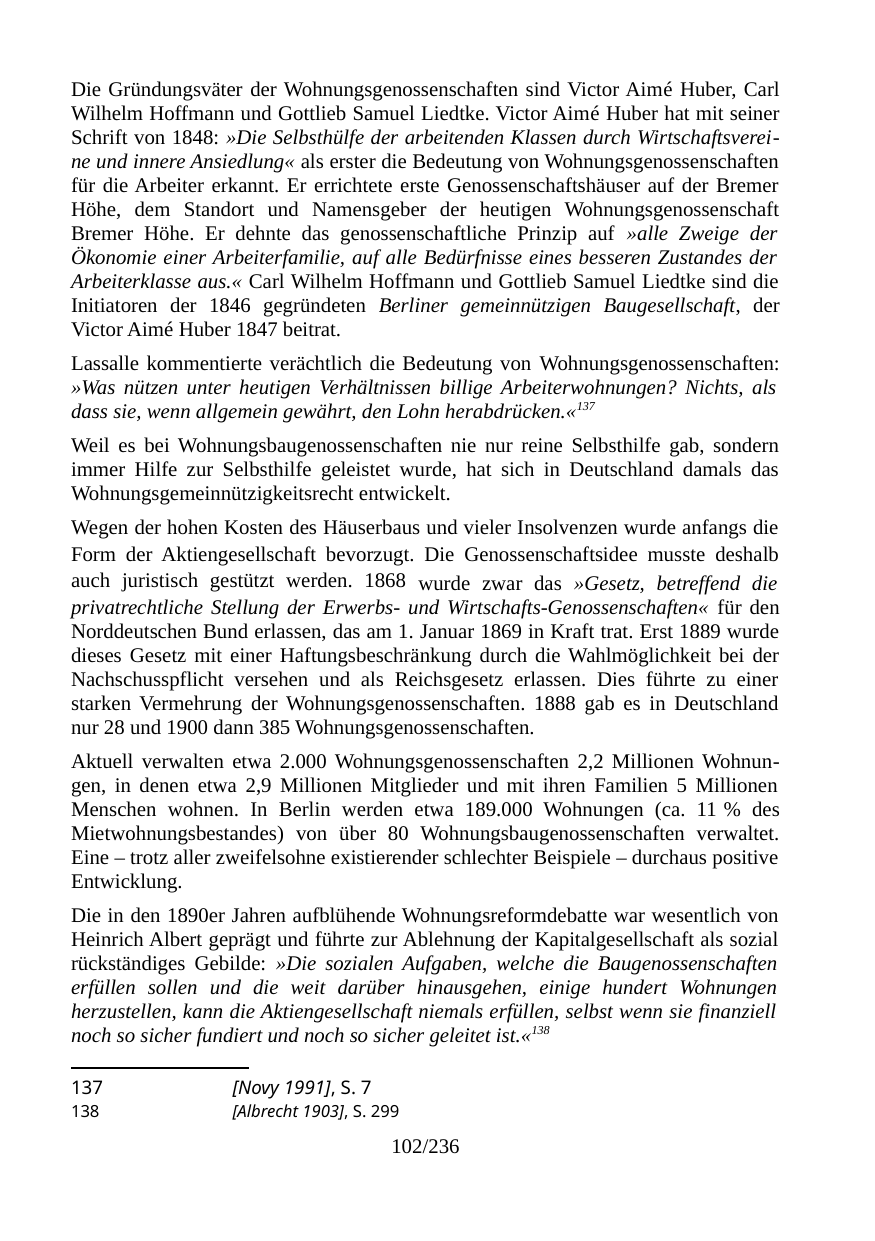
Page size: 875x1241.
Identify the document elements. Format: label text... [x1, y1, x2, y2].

text Die Gründungsväter der Wohnungsgenossenschaften sind Victor Aimé Huber, Carl Wilhelm Hoffmann und Gottlieb Samuel Liedtke. Victor Aimé Huber hat mit seiner Schrift von 1848: »Die Selbsthülfe der arbeitenden Klassen durch Wirtschaftsverei­ne und innere Ansiedlung« als erster die Bedeutung von Wohnungsgenossenschaften für die Arbeiter erkannt. Er errichtete erste Genossenschaftshäuser auf der Bremer Höhe, dem Standort und Namensgeber der heutigen Wohnungsgenossenschaft Bremer Höhe. Er dehnte das genossenschaftliche Prinzip auf »alle Zweige der Ökonomie einer Arbeiterfamilie, auf alle Bedürfnisse eines besseren Zustandes der Arbeiterklasse aus.« Carl Wilhelm Hoffmann und Gottlieb Samuel Liedtke sind die Initiatoren der 1846 gegründeten Berliner gemeinnützigen Baugesellschaft, der Victor Aimé Huber 1847 beitrat. [71, 77, 779, 341]
text Wegen der hohen Kosten des Häuserbaus und vieler Insolvenzen wurde anfangs die Form der Aktiengesellschaft bevorzugt. Die Genossenschaftsidee musste deshalb auch juristisch gestützt werden. 1868 wurde zwar das »Gesetz, betreffend die privatrechtliche Stellung der Erwerbs- und Wirtschafts-Genossenschaften« für den Norddeutschen Bund erlassen, das am 1. Januar 1869 in Kraft trat. Erst 1889 wurde dieses Gesetz mit einer Haftungsbeschränkung durch die Wahlmöglichkeit bei der Nachschusspflicht versehen und als Reichsgesetz erlassen. Dies führte zu einer starken Vermehrung der Wohnungsgenossenschaften. 1888 gab es in Deutschland nur 28 und 1900 dann 385 Wohnungsgenossenschaften. [71, 515, 779, 739]
text Aktuell verwalten etwa 2.000 Wohnungsgenossenschaften 2,2 Millionen Wohnun­gen, in denen etwa 2,9 Millionen Mitglieder und mit ihren Familien 5 Millionen Menschen wohnen. In Berlin werden etwa 189.000 Wohnungen (ca. 11 % des Mietwohnungsbestandes) von über 80 Wohnungsbaugenossenschaften verwaltet. Eine – trotz aller zweifelsohne existierender schlechter Beispiele – durchaus positive Entwicklung. [71, 749, 779, 893]
text [Novy 1991], S. 7 [71, 1074, 779, 1099]
text Lassalle kommentierte verächtlich die Bedeutung von Wohnungsgenossenschaften: »Was nützen unter heutigen Verhältnissen billige Arbeiterwohnungen? Nichts, als dass sie, wenn allgemein gewährt, den Lohn herabdrücken.« [71, 351, 779, 423]
text Weil es bei Wohnungsbaugenossenschaften nie nur reine Selbsthilfe gab, sondern immer Hilfe zur Selbsthilfe geleistet wurde, hat sich in Deutschland damals das Wohnungsgemeinnützigkeitsrecht entwickelt. [71, 433, 779, 505]
text Die in den 1890er Jahren aufblühende Wohnungsreformdebatte war wesentlich von Heinrich Albert geprägt und führte zur Ablehnung der Kapitalgesellschaft als sozial rückständiges Gebilde: »Die sozialen Aufgaben, welche die Baugenossenschaften erfüllen sollen und die weit darüber hinausgehen, einige hundert Wohnungen herzustellen, kann die Aktiengesellschaft niemals erfüllen, selbst wenn sie finanziell noch so sicher fundiert und noch so sicher geleitet ist.« [71, 903, 779, 1047]
text [Albrecht 1903], S. 299 [71, 1099, 779, 1122]
